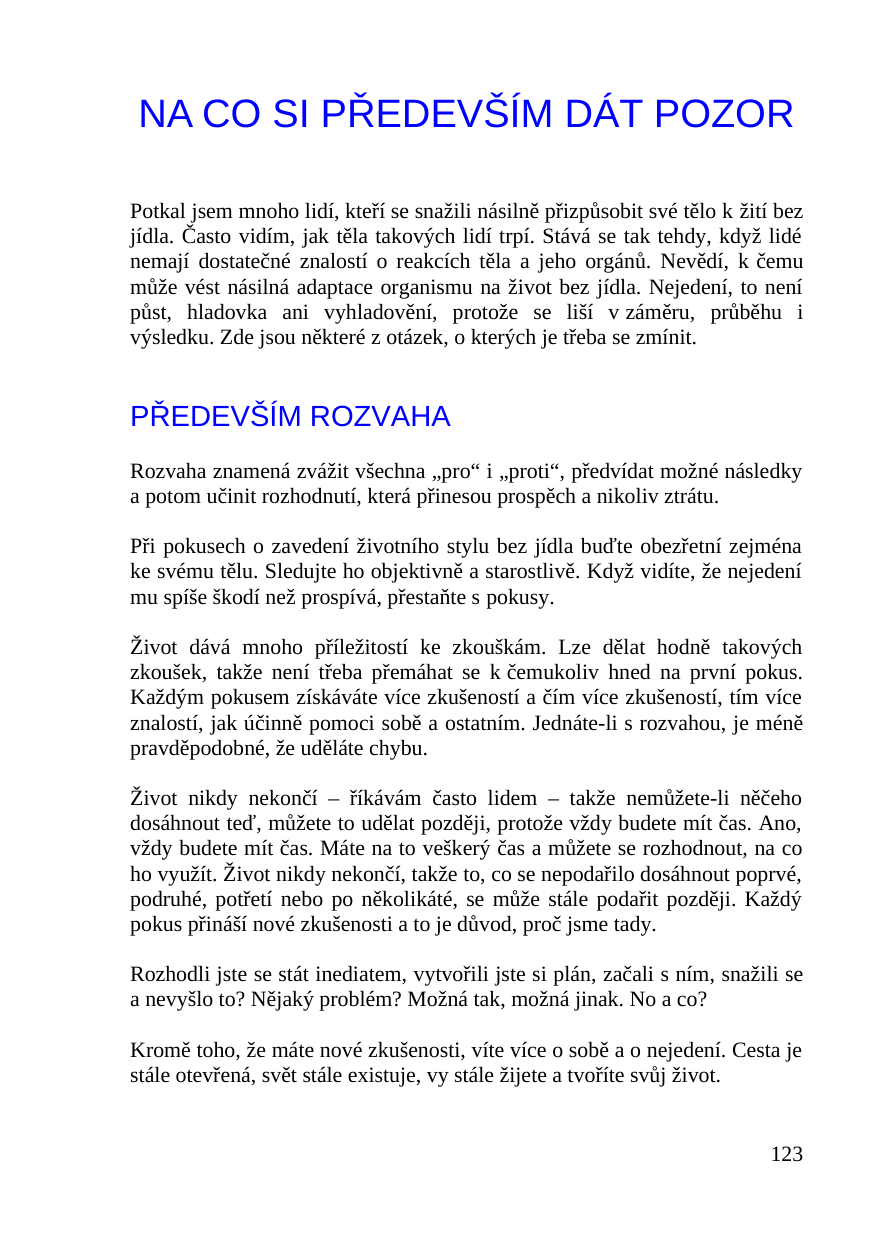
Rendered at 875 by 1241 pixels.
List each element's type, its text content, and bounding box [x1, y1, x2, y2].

text Život dává mnoho příležitostí ke zkouškám. Lze dělat hodně takových zkoušek, takže není třeba přemáhat se k čemukoliv hned na první pokus. Každým pokusem získáváte více zkušeností a čím více zkušeností, tím více znalostí, jak účinně pomoci sobě a ostatním. Jednáte-li s rozvahou, je méně pravděpodobné, že uděláte chybu. [130, 634, 803, 760]
text Rozvaha znamená zvážit všechna „pro“ i „proti“, předvídat možné následky a potom učinit rozhodnutí, která přinesou prospěch a nikoliv ztrátu. [130, 458, 803, 508]
subtitle NA CO SI PŘEDEVŠÍM DÁT POZOR [130, 90, 803, 136]
text Při pokusech o zavedení životního stylu bez jídla buďte obezřetní zejména ke svému tělu. Sledujte ho objektivně a starostlivě. Když vidíte, že nejedení mu spíše škodí než prospívá, přestaňte s pokusy. [130, 533, 803, 609]
text Rozhodli jste se stát inediatem, vytvořili jste si plán, začali s ním, snažili se a nevyšlo to? Nějaký problém? Možná tak, možná jinak. No a co? [130, 961, 803, 1012]
text Potkal jsem mnoho lidí, kteří se snažili násilně přizpůsobit své tělo k žití bez jídla. Často vidím, jak těla takových lidí trpí. Stává se tak tehdy, když lidé nemají dostatečné znalostí o reakcích těla a jeho orgánů. Nevědí, k čemu může vést násilná adaptace organismu na život bez jídla. Nejedení, to není půst, hladovka ani vyhladovění, protože se liší v záměru, průběhu i výsledku. Zde jsou některé z otázek, o kterých je třeba se zmínit. [130, 198, 803, 349]
text Život nikdy nekončí – říkávám často lidem – takže nemůžete-li něčeho dosáhnout teď, můžete to udělat později, protože vždy budete mít čas. Ano, vždy budete mít čas. Máte na to veškerý čas a můžete se rozhodnout, na co ho využít. Život nikdy nekončí, takže to, co se nepodařilo dosáhnout poprvé, podruhé, potřetí nebo po několikáté, se může stále podařit později. Každý pokus přináší nové zkušenosti a to je důvod, proč jsme tady. [130, 785, 803, 936]
text Kromě toho, že máte nové zkušenosti, víte více o sobě a o nejedení. Cesta je stále otevřená, svět stále existuje, vy stále žijete a tvoříte svůj život. [130, 1037, 803, 1087]
subtitle PŘEDEVŠÍM ROZVAHA [130, 399, 803, 433]
